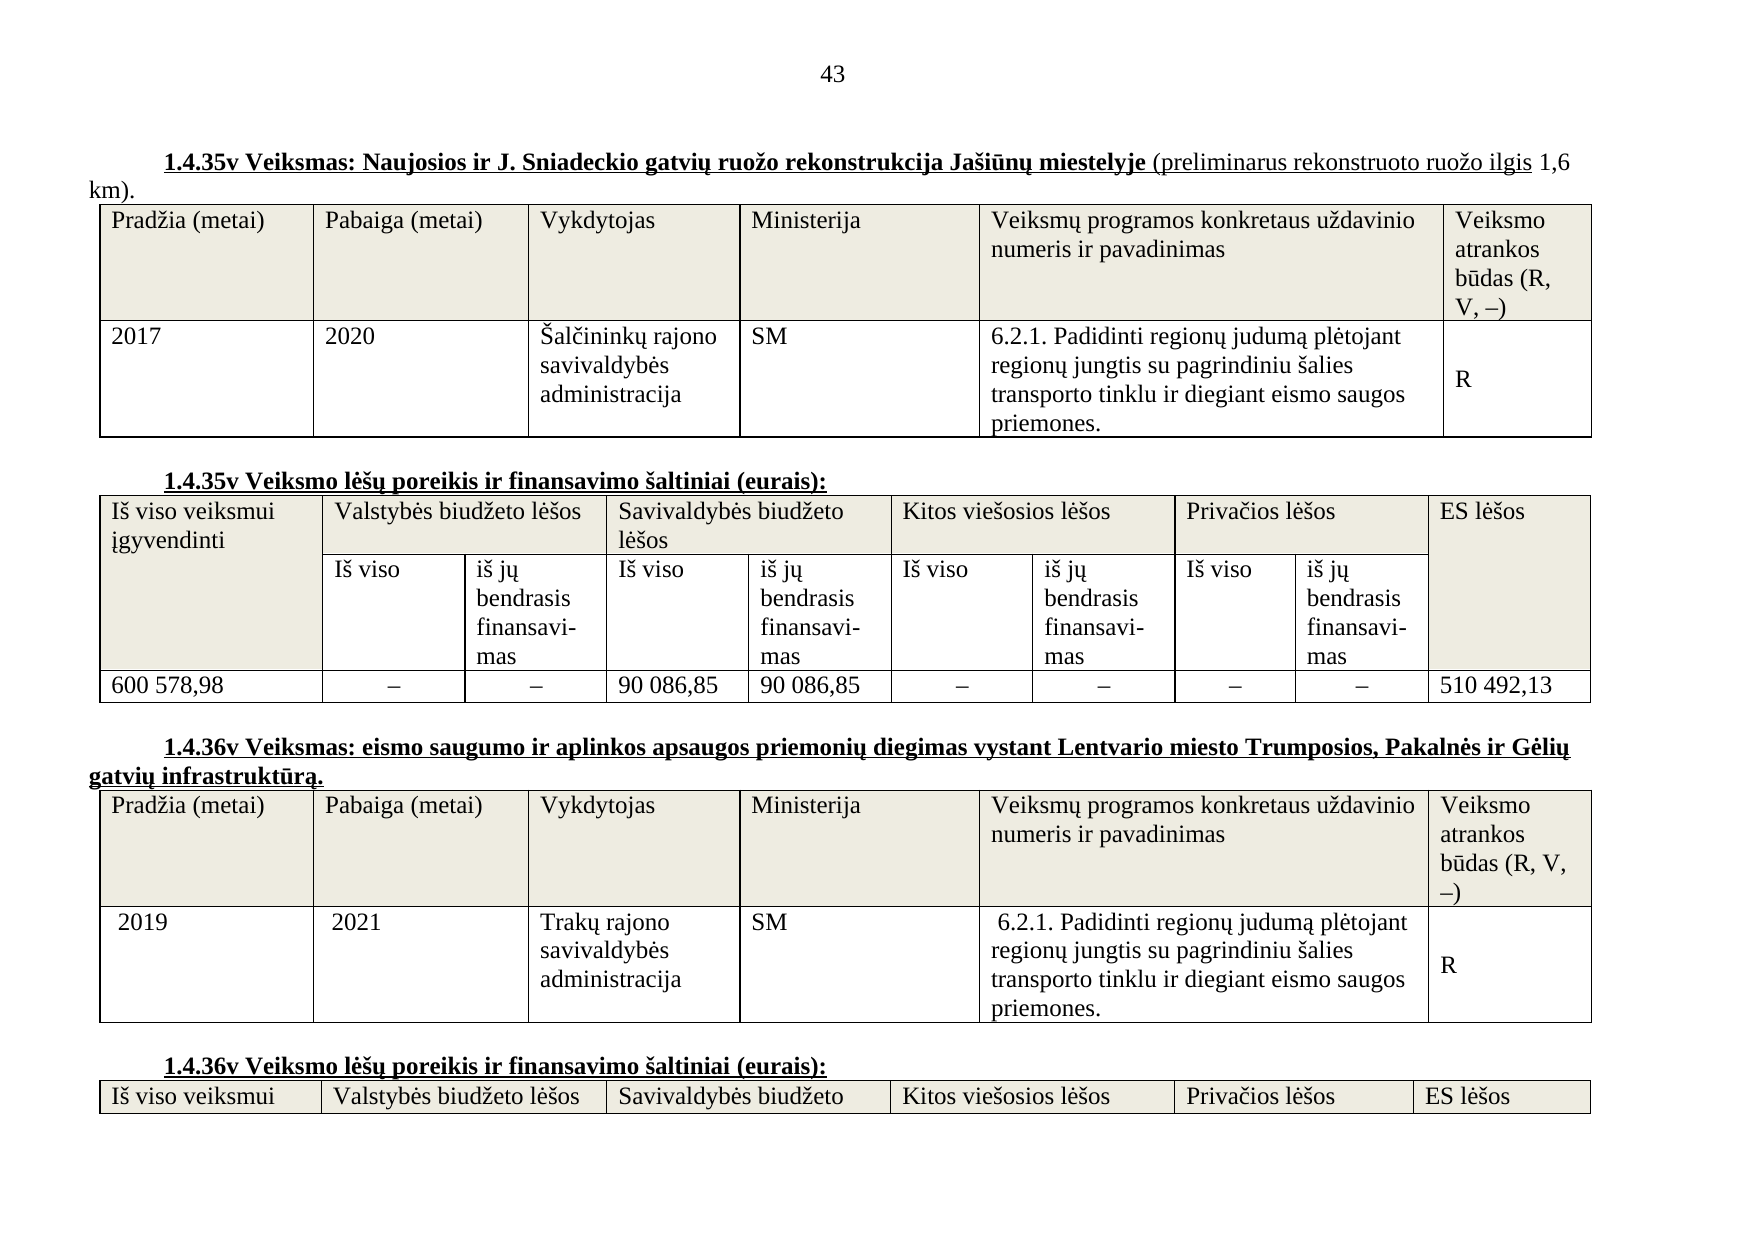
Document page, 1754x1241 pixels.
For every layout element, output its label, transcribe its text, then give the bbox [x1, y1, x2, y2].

table_cell – [466, 671, 606, 702]
table_cell – [1176, 671, 1295, 702]
table_header Veiksmo atrankos būdas (R, V, –) [1429, 791, 1591, 906]
table_cell 510 492,13 [1429, 671, 1590, 702]
table_header Kitos viešosios lėšos [891, 1081, 1174, 1113]
table_cell 2021 [314, 907, 528, 1022]
table_header Privačios lėšos [1175, 1081, 1413, 1113]
table_cell iš jų bendrasis finansavi- mas [1296, 555, 1428, 669]
table_header Pradžia (metai) [101, 205, 313, 320]
table_cell – [323, 671, 464, 702]
table_cell iš jų bendrasis finansavi- mas [466, 555, 606, 669]
table_cell Trakų rajono savivaldybės administracija [529, 907, 739, 1022]
table_header Pabaiga (metai) [314, 205, 528, 320]
table_header Iš viso veiksmui [101, 1081, 321, 1113]
table_cell Šalčininkų rajono savivaldybės administracija [529, 321, 739, 436]
table_header Valstybės biudžeto lėšos [322, 1081, 606, 1113]
table_cell iš jų bendrasis finansavi- mas [749, 555, 891, 669]
table_cell 2020 [314, 321, 528, 436]
table_cell 2019 [101, 907, 313, 1022]
table_header Valstybės biudžeto lėšos [323, 496, 606, 553]
table_header Iš viso veiksmui įgyvendinti [101, 496, 322, 669]
table_header ES lėšos [1414, 1081, 1590, 1113]
table_cell Iš viso [607, 555, 748, 669]
table_cell 6.2.1. Padidinti regionų judumą plėtojant regionų jungtis su pagrindiniu šalies transporto tinklu ir diegiant eismo saugos priemones. [980, 907, 1428, 1022]
text 1.4.35v Veiksmas: Naujosios ir J. Sniadeckio gatvių ruožo rekonstrukcija Jašiūnų miestelyje (preliminarus rekonstruoto ruožo ilgis 1,6 km). [89, 147, 1577, 204]
table_header Kitos viešosios lėšos [892, 496, 1174, 553]
table_header Veiksmo atrankos būdas (R, V, –) [1444, 205, 1591, 320]
table_cell Iš viso [323, 555, 464, 669]
table_header Pradžia (metai) [101, 791, 313, 906]
table_cell 600 578,98 [101, 671, 322, 702]
text 1.4.35v Veiksmo lėšų poreikis ir finansavimo šaltiniai (eurais): [89, 466, 1577, 495]
table_cell 90 086,85 [749, 671, 891, 702]
table_header Pabaiga (metai) [314, 791, 528, 906]
table_header Savivaldybės biudžeto [607, 1081, 890, 1113]
text 1.4.36v Veiksmo lėšų poreikis ir finansavimo šaltiniai (eurais): [89, 1051, 1577, 1080]
table_cell 90 086,85 [607, 671, 748, 702]
table_cell SM [741, 321, 979, 436]
table_cell Iš viso [892, 555, 1032, 669]
table_cell iš jų bendrasis finansavi- mas [1033, 555, 1174, 669]
table_header Ministerija [741, 791, 979, 906]
table_header Ministerija [741, 205, 979, 320]
table_cell SM [741, 907, 979, 1022]
table_cell R [1444, 321, 1591, 436]
table_cell – [892, 671, 1032, 702]
table_header Vykdytojas [529, 791, 739, 906]
text 1.4.36v Veiksmas: eismo saugumo ir aplinkos apsaugos priemonių diegimas vystant Lentvario miesto Trumposios, Pakalnės ir Gėlių gatvių infrastruktūrą. [89, 732, 1577, 789]
table_cell 2017 [101, 321, 313, 436]
table_cell Iš viso [1176, 555, 1295, 669]
table_header ES lėšos [1429, 496, 1590, 669]
table_header Vykdytojas [529, 205, 739, 320]
table_cell 6.2.1. Padidinti regionų judumą plėtojant regionų jungtis su pagrindiniu šalies transporto tinklu ir diegiant eismo saugos priemones. [980, 321, 1443, 436]
table_header Veiksmų programos konkretaus uždavinio numeris ir pavadinimas [980, 791, 1428, 906]
table_header Savivaldybės biudžeto lėšos [607, 496, 891, 553]
table_cell – [1296, 671, 1428, 702]
table_header Privačios lėšos [1176, 496, 1428, 553]
table_header Veiksmų programos konkretaus uždavinio numeris ir pavadinimas [980, 205, 1443, 320]
table_cell R [1429, 907, 1591, 1022]
table_cell – [1033, 671, 1174, 702]
